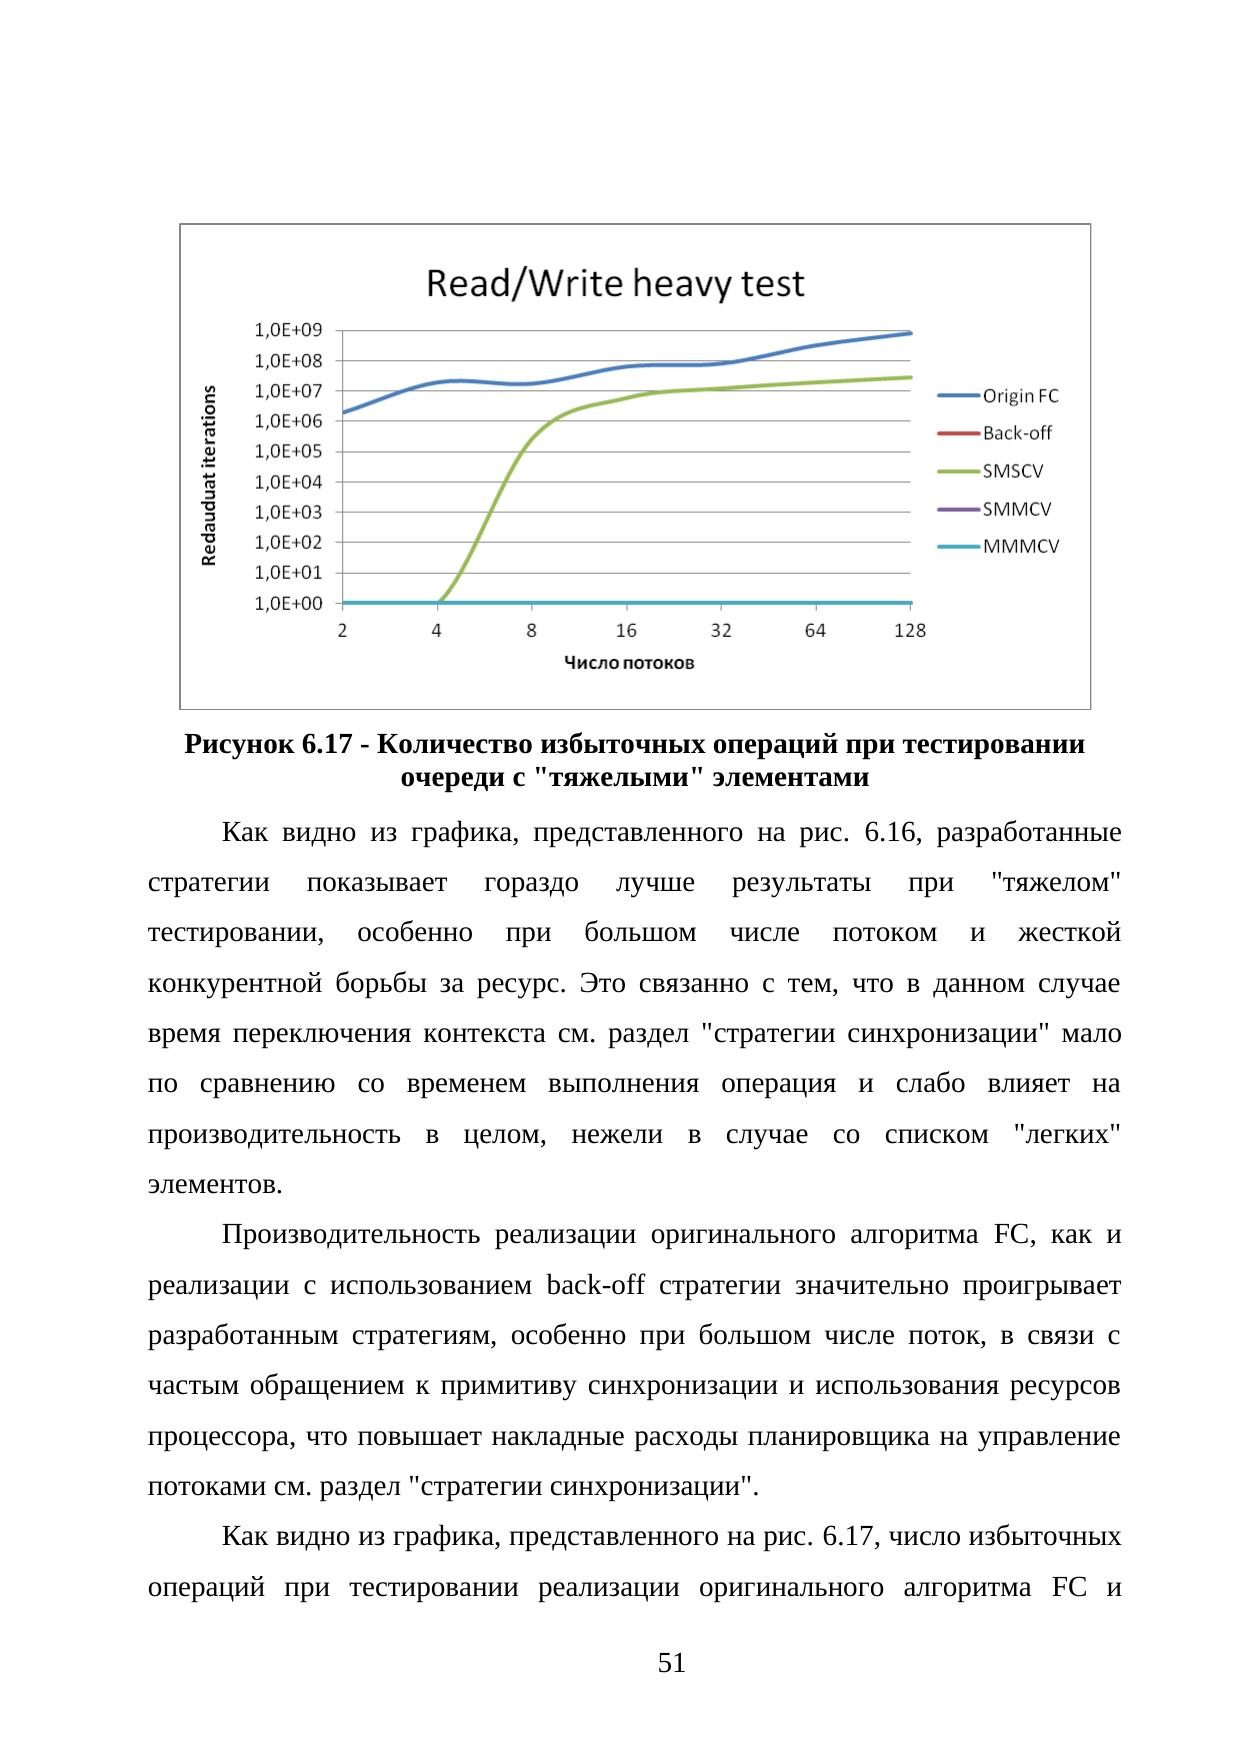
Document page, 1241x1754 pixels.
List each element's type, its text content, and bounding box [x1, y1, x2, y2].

text Как видно из графика, представленного на рис. 6.16, разработанные стратегии показывает гораздо лучше результаты при "тяжелом" тестировании, особенно при большом числе потоком и жесткой конкурентной борьбы за ресурс. Это связанно с тем, что в данном случае время переключения контекста см. раздел "стратегийи синхронизации" мало по сравнению со временем выполнения операция и слабо влияет на производительность в целом, нежели в случае со списком "легких" элементов. [148, 814, 1122, 1200]
text Рисунок 6.17 - Количество избыточных операций при тестировании очереди с "тяжелыми" элементами [148, 726, 1122, 793]
text Производительность реализации оригинального алгоритма FC, как и реализации с использованием back-off стратегии значительно проигрывает разработанным стратегиям, особенно при большом числе поток, в связи с частым обращением к примитиву синхронизации и использования ресурсов процессора, что повышает накладные расходы планировщика на управление потоками см. раздел "стратегийи синхронизации". [148, 1216, 1122, 1502]
picture [178, 223, 1092, 710]
text Как видно из графика, представленного на рис. 6.17, число избыточных операций при тестировании реализации оригинального алгоритма FC и [148, 1518, 1122, 1602]
